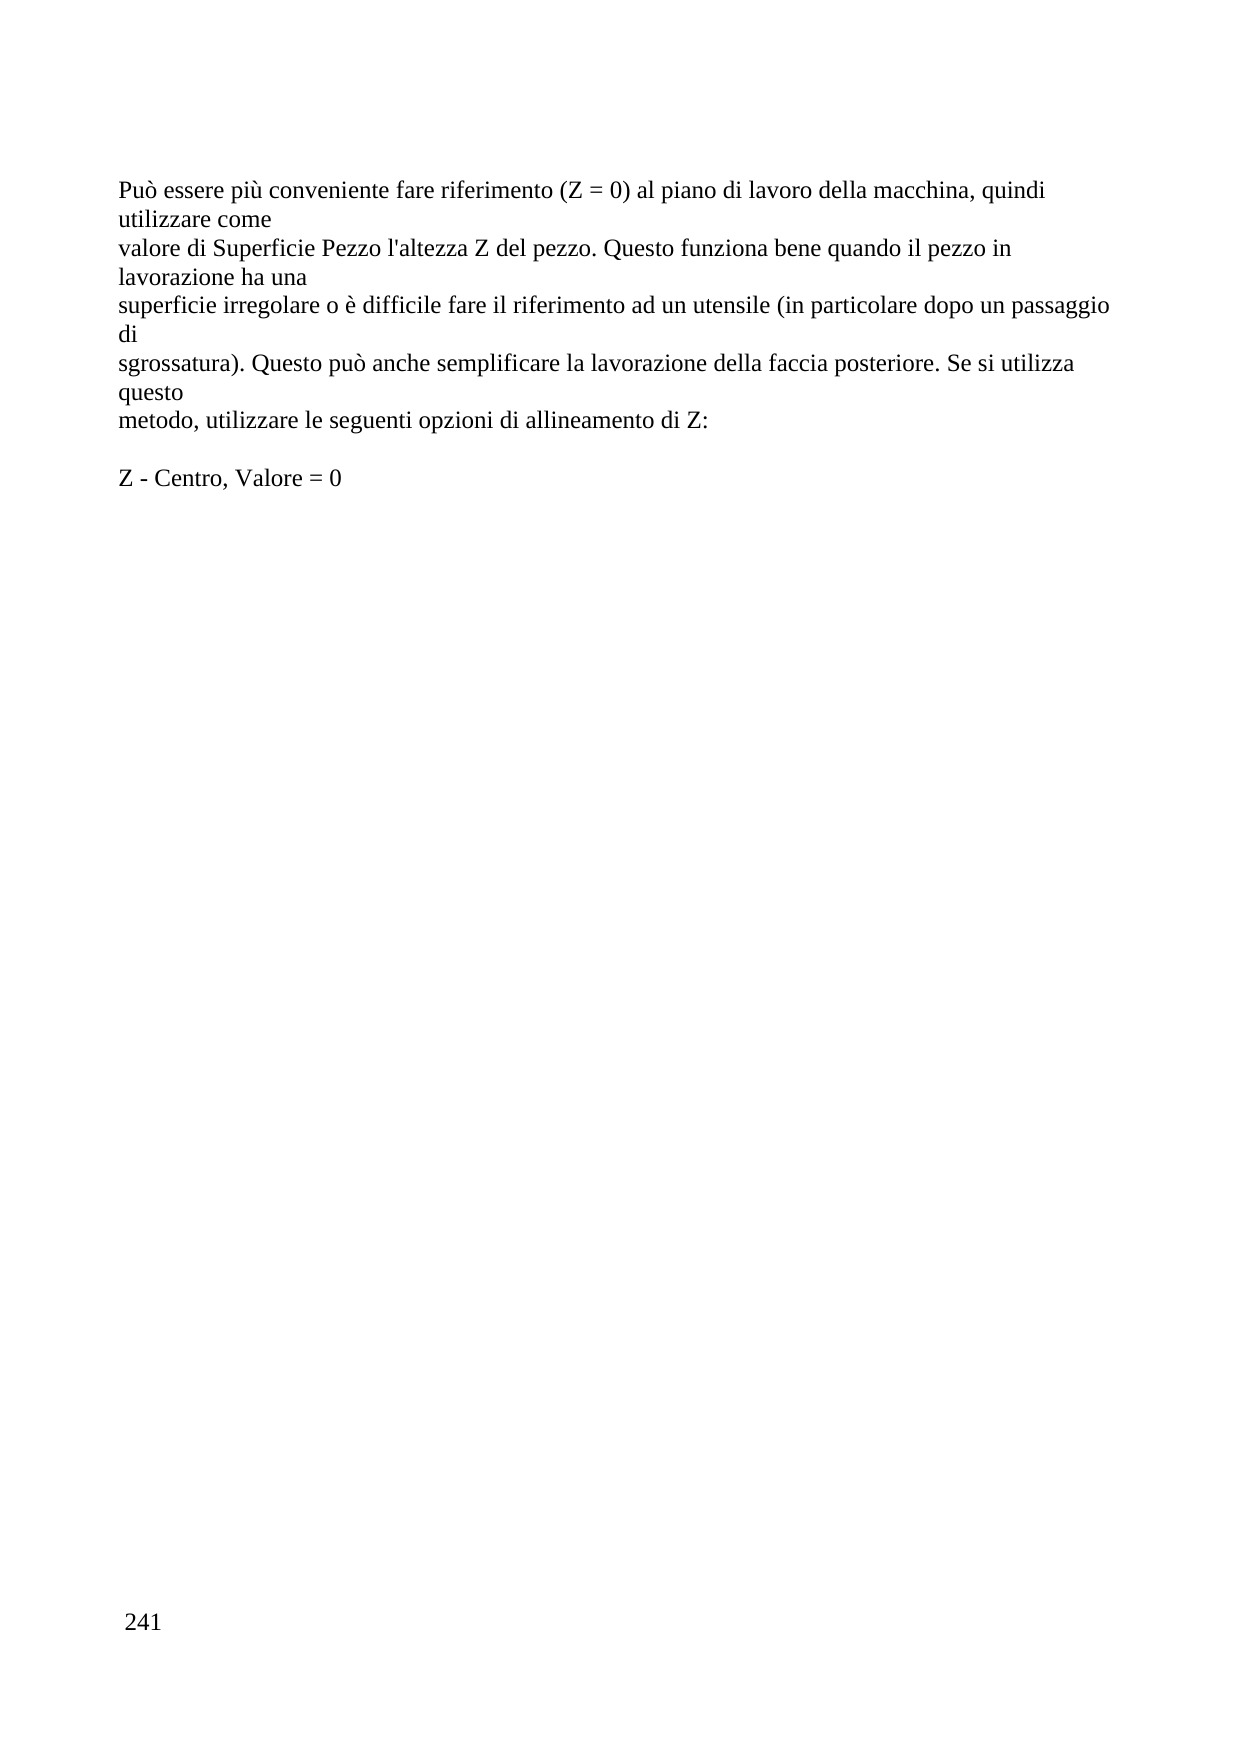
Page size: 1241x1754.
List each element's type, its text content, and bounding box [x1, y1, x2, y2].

text sgrossatura). Questo può anche semplificare la lavorazione della faccia posteriore. Se si utilizza questo [118, 348, 1122, 406]
text Può essere più conveniente fare riferimento (Z = 0) al piano di lavoro della macchina, quindi utilizzare come [118, 176, 1122, 233]
text superficie irregolare o è difficile fare il riferimento ad un utensile (in particolare dopo un passaggio di [118, 291, 1122, 348]
text valore di Superficie Pezzo l'altezza Z del pezzo. Questo funziona bene quando il pezzo in lavorazione ha una [118, 233, 1122, 291]
text Z - Centro, Valore = 0 [118, 463, 1122, 492]
text metodo, utilizzare le seguenti opzioni di allineamento di Z: [118, 406, 1122, 434]
